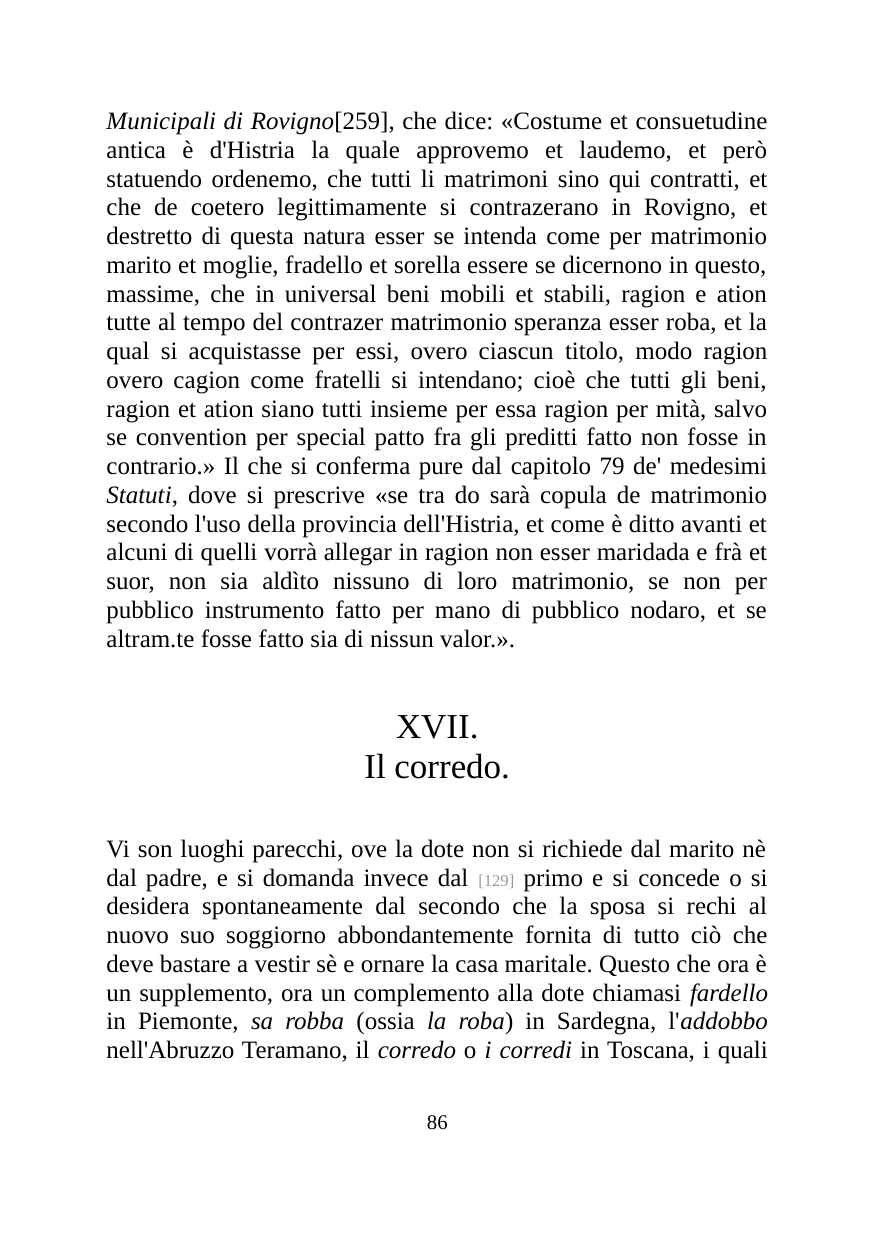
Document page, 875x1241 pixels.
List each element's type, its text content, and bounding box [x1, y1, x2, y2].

text Vi son luoghi parecchi, ove la dote non si richiede dal marito nè dal padre, e si domanda invece dal [129] primo e si concede o si desidera spontaneamente dal secondo che la sposa si rechi al nuovo suo soggiorno abbondantemente fornita di tutto ciò che deve bastare a vestir sè e ornare la casa maritale. Questo che ora è un supplemento, ora un complemento alla dote chiamasi fardello in Piemonte, sa robba (ossia la roba) in Sardegna, l'addobbo nell'Abruzzo Teramano, il corredo o i corredi in Toscana, i quali [106, 834, 768, 1064]
subtitle XVII. Il corredo. [106, 706, 768, 786]
text Municipali di Rovigno[259], che dice: «Costume et consuetudine antica è d'Histria la quale approvemo et laudemo, et però statuendo ordenemo, che tutti li matrimoni sino qui contratti, et che de coetero legittimamente si contrazerano in Rovigno, et destretto di questa natura esser se intenda come per matrimonio marito et moglie, fradello et sorella essere se dicernono in questo, massime, che in universal beni mobili et stabili, ragion e ation tutte al tempo del contrazer matrimonio speranza esser roba, et la qual si acquistasse per essi, overo ciascun titolo, modo ragion overo cagion come fratelli si intendano; cioè che tutti gli beni, ragion et ation siano tutti insieme per essa ragion per mità, salvo se convention per special patto fra gli preditti fatto non fosse in contrario.» Il che si conferma pure dal capitolo 79 de' medesimi Statuti, dove si prescrive «se tra do sarà copula de matrimonio secondo l'uso della provincia dell'Histria, et come è ditto avanti et alcuni di quelli vorrà allegar in ragion non esser maridada e frà et suor, non sia aldìto nissuno di loro matrimonio, se non per pubblico instrumento fatto per mano di pubblico nodaro, et se altram.te fosse fatto sia di nissun valor.». [106, 106, 768, 652]
